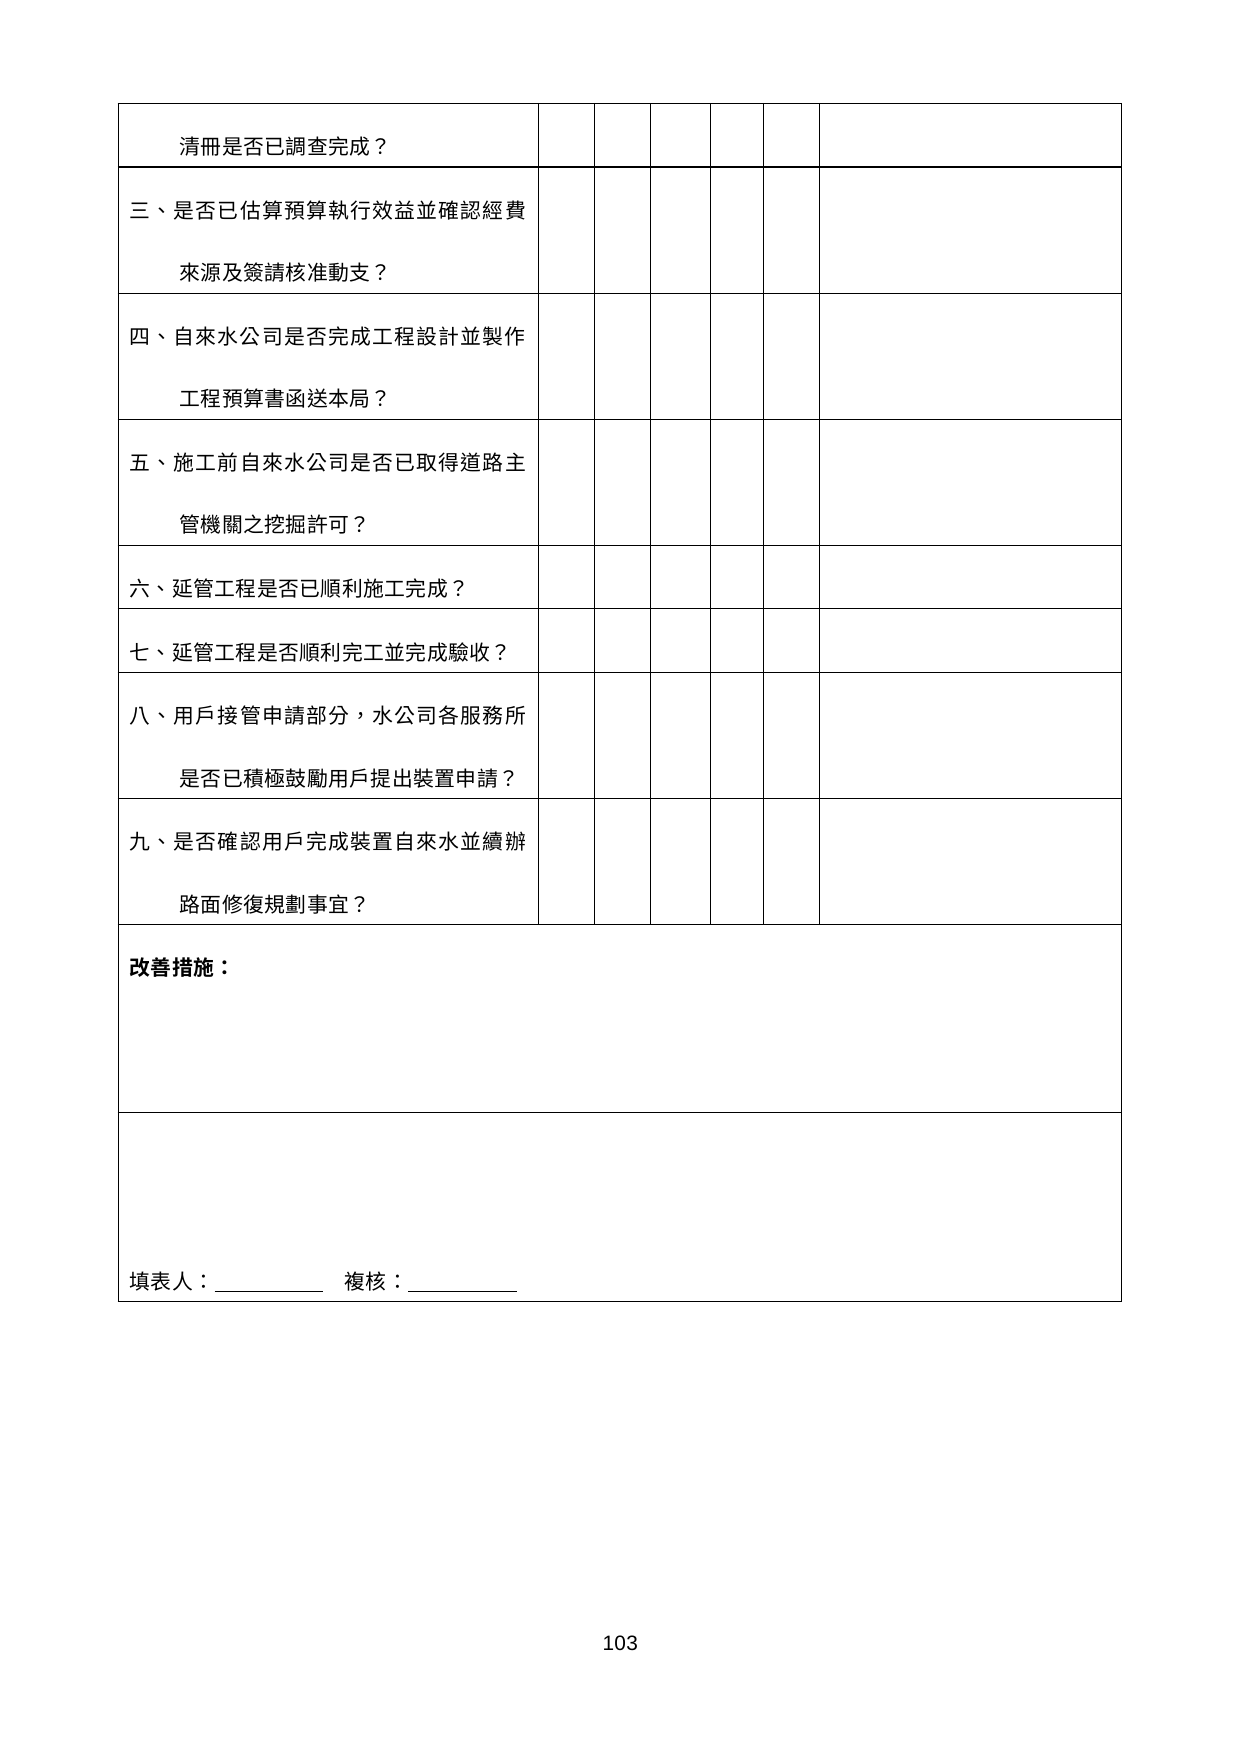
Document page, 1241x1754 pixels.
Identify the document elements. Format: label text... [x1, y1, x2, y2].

table_cell [595, 420, 650, 544]
table_cell [595, 609, 650, 672]
table_cell [651, 673, 710, 798]
table_cell [711, 420, 763, 544]
table_cell 六、延管工程是否已順利施工完成？ [119, 546, 538, 608]
table_cell [539, 799, 594, 924]
table_cell [539, 104, 594, 166]
table_cell [820, 546, 1121, 608]
table_cell [595, 799, 650, 924]
table_cell [764, 673, 819, 798]
table_cell [595, 104, 650, 166]
table_cell [764, 799, 819, 924]
table_cell [711, 799, 763, 924]
table_cell [651, 168, 710, 292]
table_cell 七、延管工程是否順利完工並完成驗收？ [119, 609, 538, 672]
table_cell [711, 168, 763, 292]
table_cell [539, 609, 594, 672]
table_cell 四、自來水公司是否完成工程設計並製作工程預算書函送本局？ [119, 294, 538, 418]
table_cell [820, 294, 1121, 418]
table_cell [651, 609, 710, 672]
table_cell 清冊是否已調查完成？ [119, 104, 538, 166]
table_cell [820, 609, 1121, 672]
table_cell [820, 673, 1121, 798]
table_cell [539, 294, 594, 418]
table_cell 三、是否已估算預算執行效益並確認經費來源及簽請核准動支？ [119, 168, 538, 292]
table_cell [595, 673, 650, 798]
table_cell [711, 294, 763, 418]
table_cell 改善措施： [119, 925, 1121, 1112]
table_cell [711, 104, 763, 166]
table_cell [764, 546, 819, 608]
table_cell [711, 609, 763, 672]
table_cell [539, 546, 594, 608]
table_cell [539, 673, 594, 798]
table_cell [764, 609, 819, 672]
table_cell 五、施工前自來水公司是否已取得道路主管機關之挖掘許可？ [119, 420, 538, 544]
table_cell [764, 294, 819, 418]
table_cell [711, 546, 763, 608]
table_cell [595, 546, 650, 608]
table_cell 九、是否確認用戶完成裝置自來水並續辦路面修復規劃事宜？ [119, 799, 538, 924]
table_cell [764, 168, 819, 292]
table_cell [820, 420, 1121, 544]
table_cell [651, 799, 710, 924]
table_cell [651, 546, 710, 608]
table_cell [820, 799, 1121, 924]
table_cell [820, 168, 1121, 292]
table_cell [820, 104, 1121, 166]
table_cell [595, 294, 650, 418]
table_cell [651, 104, 710, 166]
table_cell [539, 168, 594, 292]
table_cell [651, 420, 710, 544]
table_cell 八、用戶接管申請部分，水公司各服務所是否已積極鼓勵用戶提出裝置申請？ [119, 673, 538, 798]
table_cell 填表人： 複核： [119, 1113, 1121, 1301]
table_cell [595, 168, 650, 292]
table_cell [539, 420, 594, 544]
table_cell [764, 420, 819, 544]
table_cell [764, 104, 819, 166]
table_cell [651, 294, 710, 418]
table_cell [711, 673, 763, 798]
